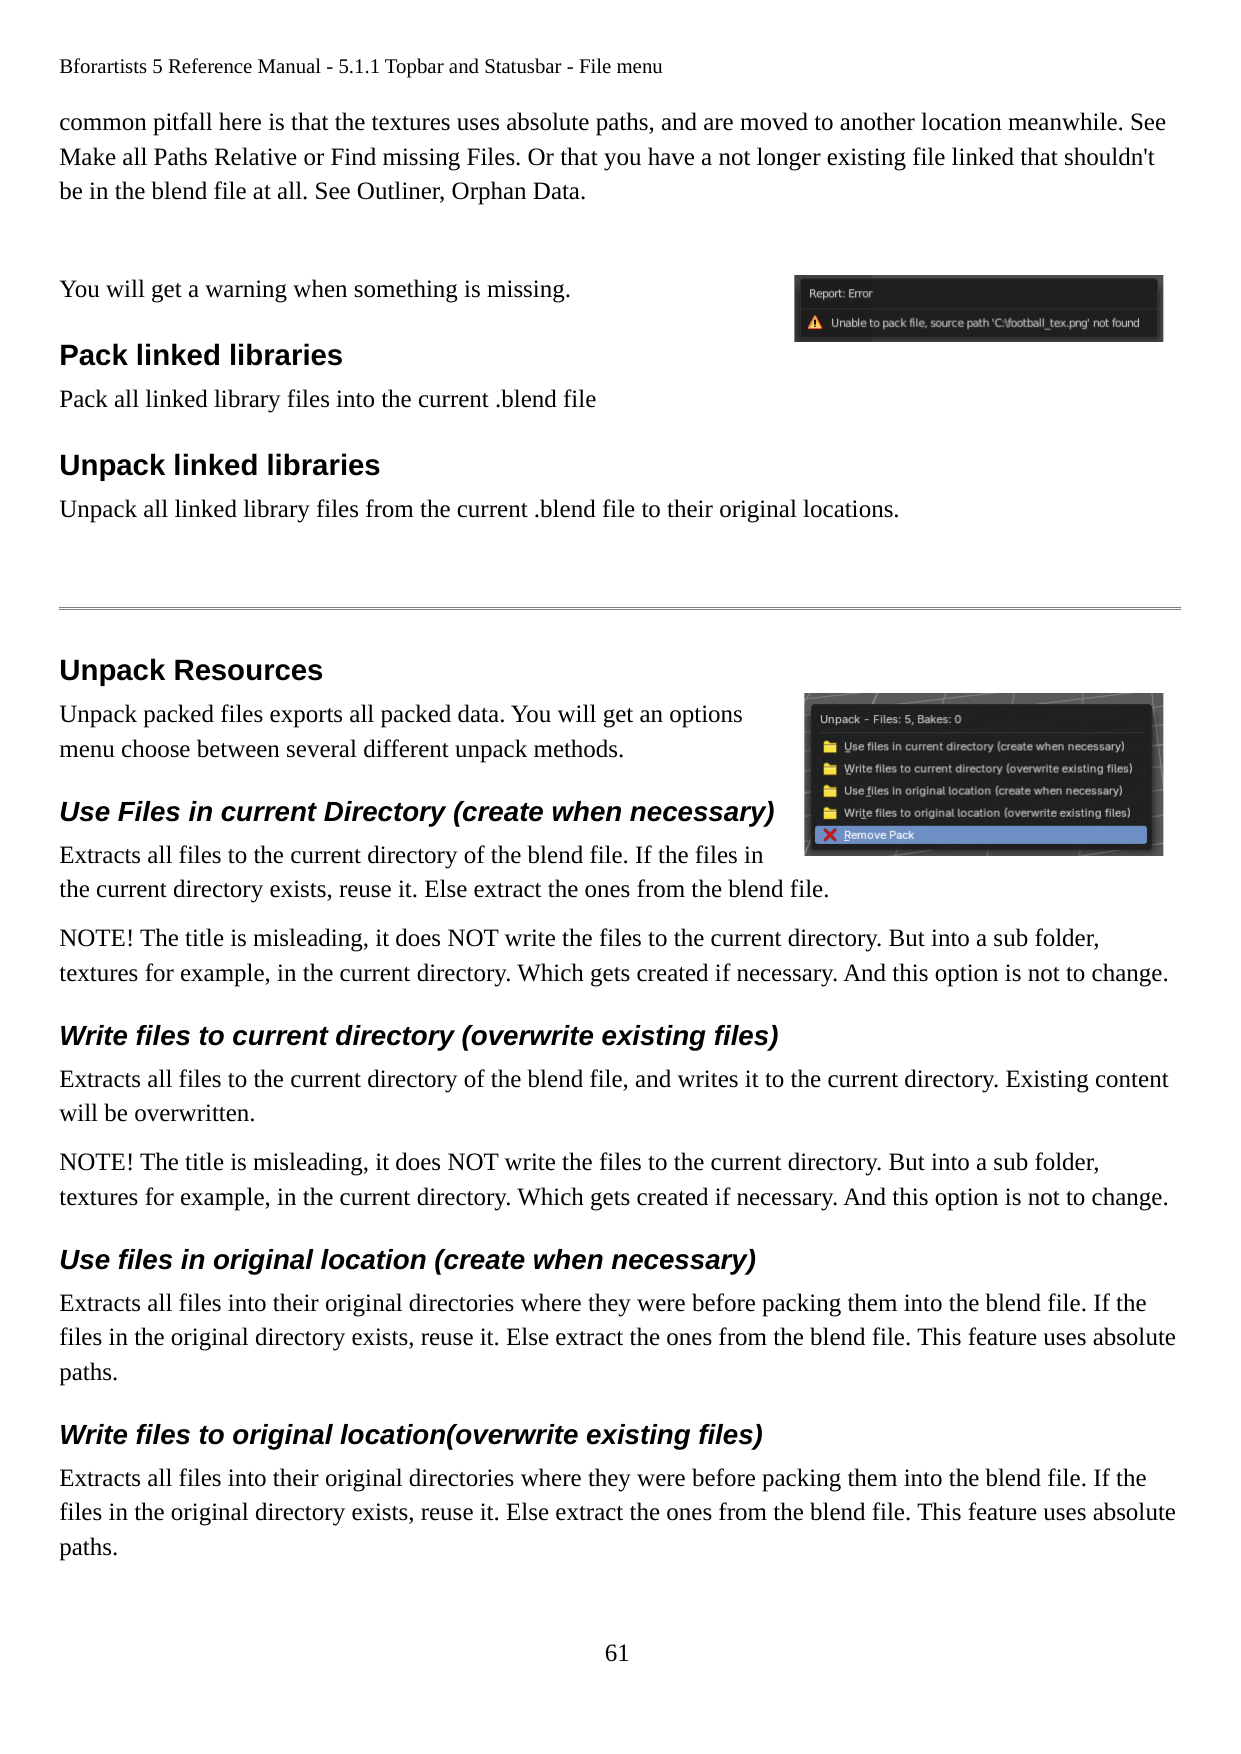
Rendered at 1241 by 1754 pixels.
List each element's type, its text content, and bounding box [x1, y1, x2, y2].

text Pack all linked library files into the current .blend file [59, 384, 1181, 413]
text Unpack all linked library files from the current .blend file to their original locations. [59, 494, 1181, 523]
text Extracts all files into their original directories where they were before packing them into the blend file. If the files in the original directory exists, reuse it. Else extract the ones from the blend file. This feature uses absolute paths. [59, 1288, 1181, 1386]
text Extracts all files to the current directory of the blend file. If the files in the current directory exists, reuse it. Else extract the ones from the blend file. [59, 840, 1181, 903]
subtitle Unpack Resources [59, 653, 1181, 687]
picture [804, 693, 1164, 856]
text NOTE! The title is misleading, it does NOT write the files to the current directory. But into a sub folder, textures for example, in the current directory. Which gets created if necessary. And this option is not to change. [59, 923, 1181, 987]
text You will get a warning when something is missing. [59, 274, 1181, 303]
subtitle Write files to original location(overwrite existing files) [59, 1418, 1181, 1450]
subtitle Use Files in current Directory (create when necessary) [59, 796, 804, 827]
subtitle Pack linked libraries [59, 338, 1181, 372]
subtitle Use files in original location (create when necessary) [59, 1243, 1181, 1275]
text common pitfall here is that the textures uses absolute paths, and are moved to another location meanwhile. See Make all Paths Relative or Find missing Files. Or that you have a not longer existing file linked that shouldn't be in the blend file at all. See Outliner, Orphan Data. [59, 107, 1181, 205]
text Extracts all files to the current directory of the blend file, and writes it to the current directory. Existing content will be overwritten. [59, 1064, 1181, 1127]
text NOTE! The title is misleading, it does NOT write the files to the current directory. But into a sub folder, textures for example, in the current directory. Which gets created if necessary. And this option is not to change. [59, 1147, 1181, 1211]
text Unpack packed files exports all packed data. You will get an options menu choose between several different unpack methods. [59, 699, 804, 763]
text Extracts all files into their original directories where they were before packing them into the blend file. If the files in the original directory exists, reuse it. Else extract the ones from the blend file. This feature uses absolute paths. [59, 1463, 1181, 1560]
picture [794, 275, 1164, 342]
subtitle Unpack linked libraries [59, 448, 1181, 482]
subtitle Write files to current directory (overwrite existing files) [59, 1019, 1181, 1051]
